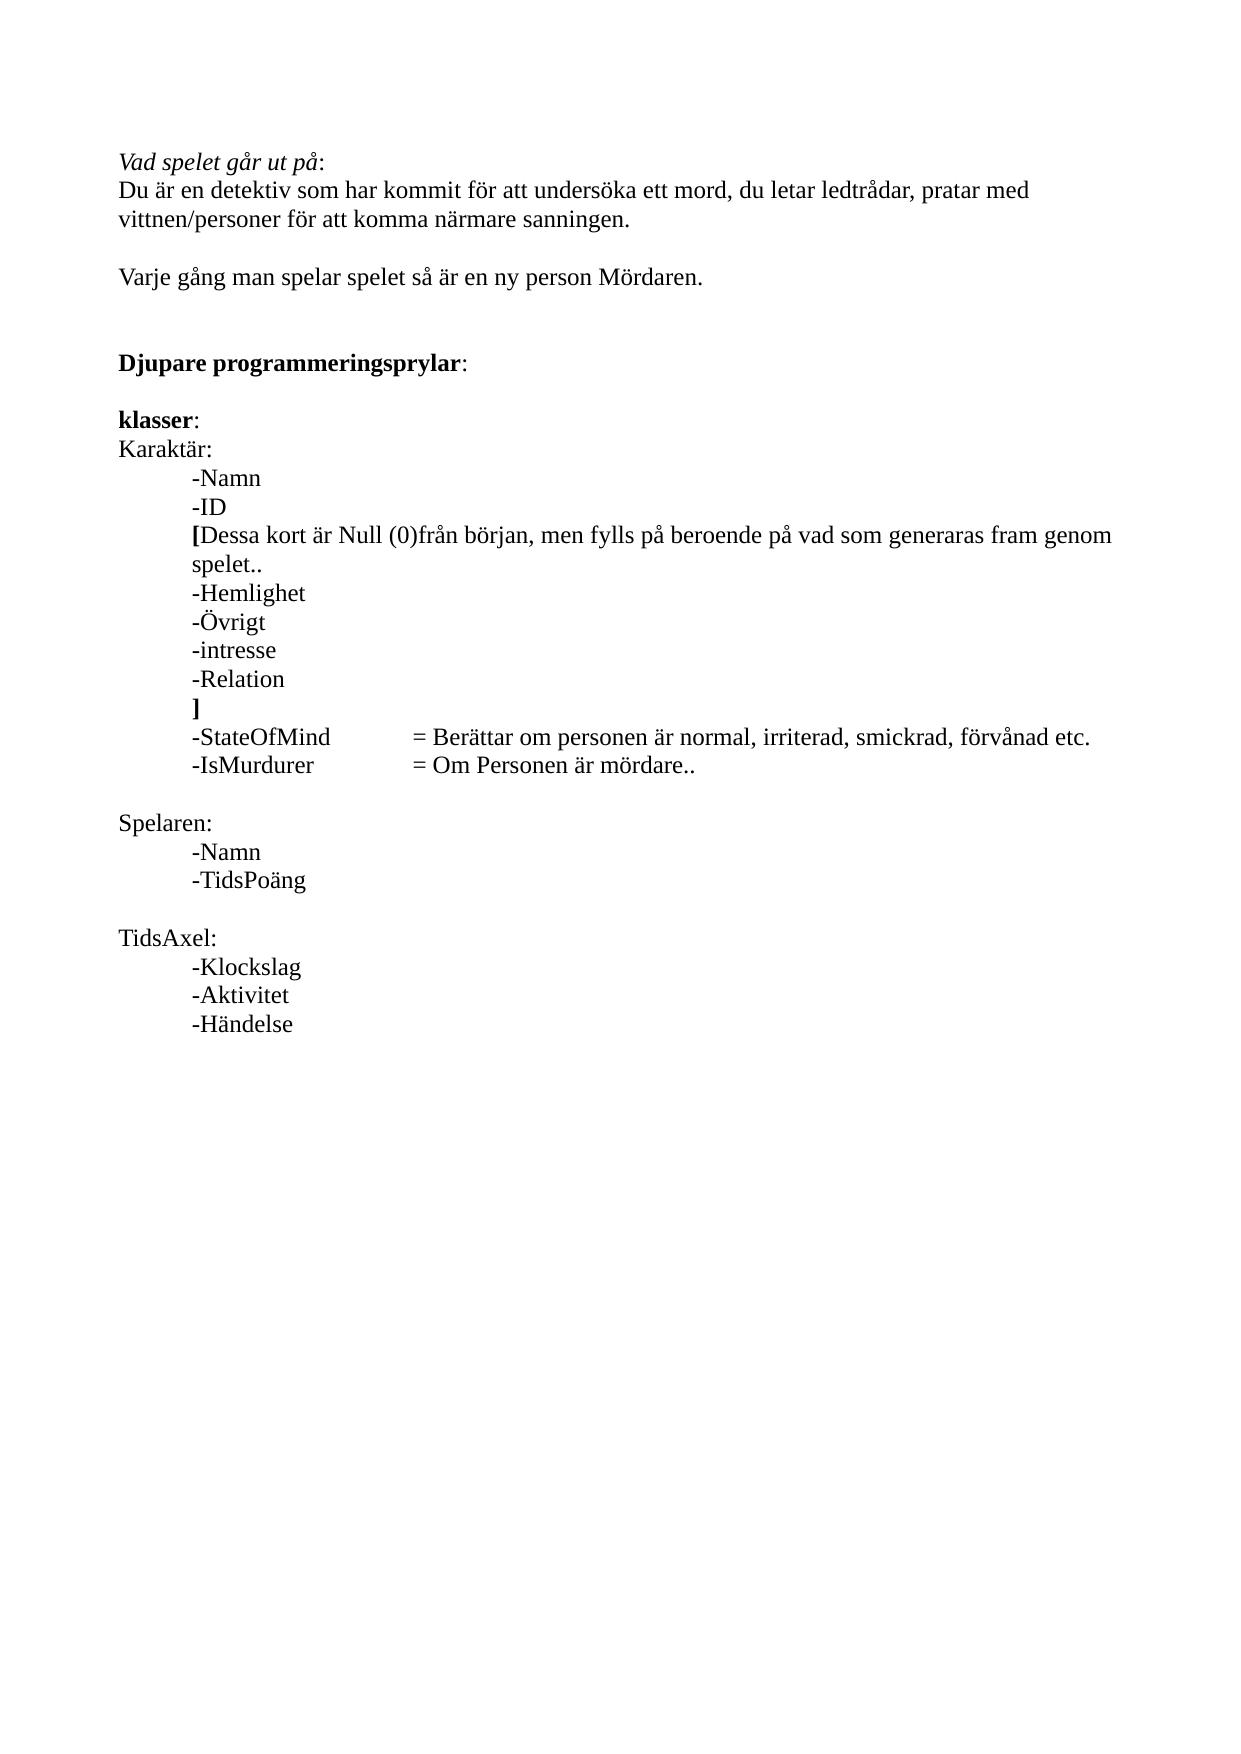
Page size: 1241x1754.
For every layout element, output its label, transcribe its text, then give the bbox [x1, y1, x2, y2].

text -Namn [118, 463, 1122, 492]
text -Namn [118, 837, 1122, 866]
text -Relation ] [118, 664, 1122, 722]
text Djupare programmeringsprylar: [118, 348, 1122, 377]
text Vad spelet går ut på: [118, 147, 1122, 176]
text -StateOfMind = Berättar om personen är normal, irriterad, smickrad, förvånad etc. -IsMurdurer = Om Personen är mördare.. Spelaren: [118, 722, 1122, 837]
text [118, 118, 1122, 147]
text klasser: Karaktär: [118, 406, 1122, 463]
text Du är en detektiv som har kommit för att undersöka ett mord, du letar ledtrådar, pratar med vittnen/personer för att komma närmare sanningen. [118, 176, 1122, 233]
text -ID [Dessa kort är Null (0)från början, men fylls på beroende på vad som generaras fram genom spelet.. -Hemlighet -Övrigt -intresse [118, 492, 1122, 664]
text -TidsPoäng [118, 866, 1122, 923]
text -Händelse [118, 1009, 1122, 1038]
text TidsAxel: [118, 923, 1122, 952]
text -Klockslag -Aktivitet [118, 952, 1122, 1009]
text Varje gång man spelar spelet så är en ny person Mördaren. [118, 262, 1122, 291]
